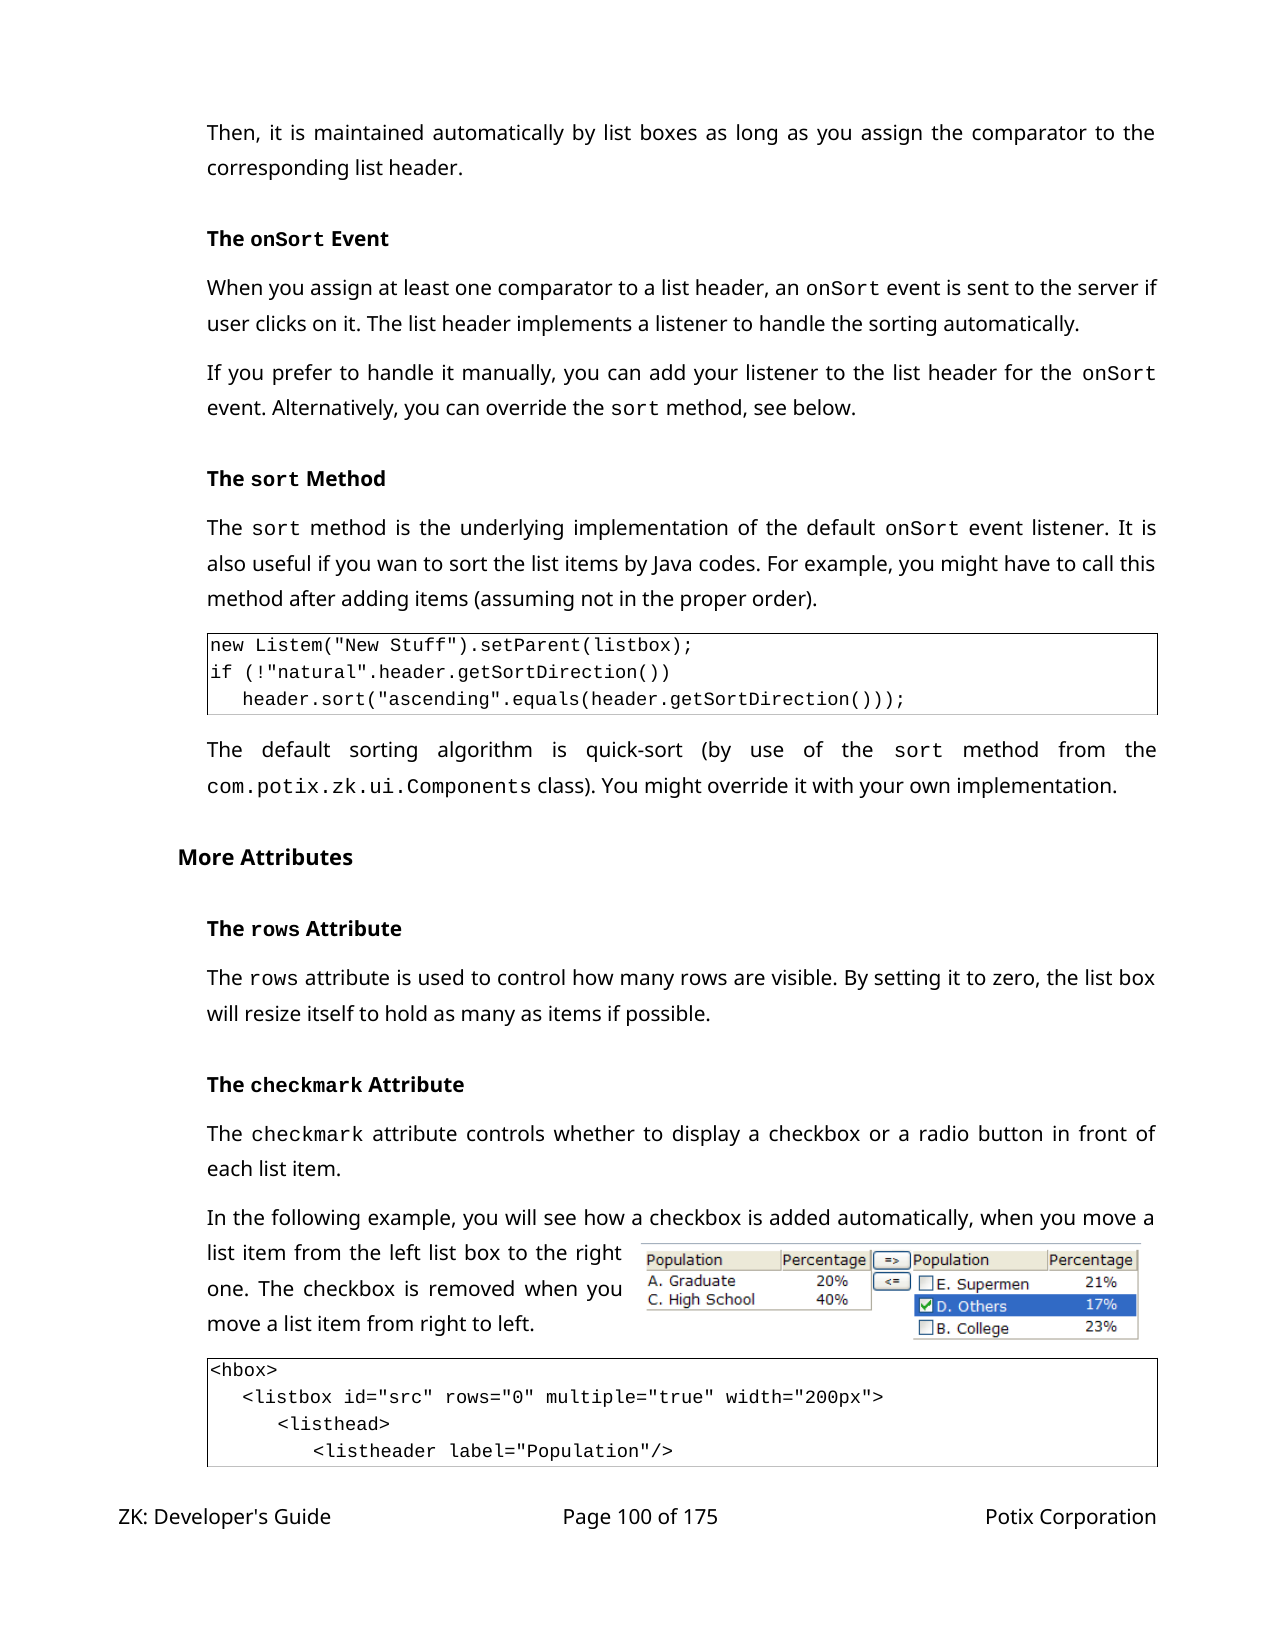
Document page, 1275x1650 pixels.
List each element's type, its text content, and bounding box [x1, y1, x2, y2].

text <hbox> [208, 1359, 1157, 1382]
subtitle The rows Attribute [207, 914, 1157, 943]
text When you assign at least one comparator to a list header, an onSort event is sent to the server if user clicks on it. The list header implements a listener to handle the sorting automatically. [207, 273, 1157, 337]
text The sort method is the underlying implementation of the default onSort event listener. It is also useful if you wan to sort the list items by Java codes. For example, you might have to call this method after adding items (assuming not in the proper order). [207, 513, 1157, 612]
text new Listem("New Stuff").setParent(listbox); [208, 634, 1157, 657]
text header.sort("ascending".equals(header.getSortDirection())); [208, 687, 1157, 714]
text In the following example, you will see how a checkbox is added automatically, when you move a list item from the left list box to the right one. The checkbox is removed when you move a list item from right to left. [207, 1203, 1157, 1337]
text <listbox id="src" rows="0" multiple="true" width="200px"> [208, 1385, 1157, 1409]
subtitle The onSort Event [207, 224, 1157, 253]
text <listhead> [208, 1412, 1157, 1436]
text The rows attribute is used to control how many rows are visible. By setting it to zero, the list box will resize itself to hold as many as items if possible. [207, 963, 1157, 1027]
text The checkmark attribute controls whether to display a checkbox or a radio button in front of each list item. [207, 1119, 1157, 1183]
picture [640, 1243, 1142, 1342]
subtitle The checkmark Attribute [207, 1070, 1157, 1098]
text Then, it is maintained automatically by list boxes as long as you assign the comparator to the corresponding list header. [207, 118, 1157, 182]
text If you prefer to handle it manually, you can add your listener to the list header for the onSort event. Alternatively, you can override the sort method, see below. [207, 358, 1157, 422]
subtitle More Attributes [177, 842, 1157, 872]
subtitle The sort Method [207, 464, 1157, 493]
text The default sorting algorithm is quick-sort (by use of the sort method from the com.potix.zk.ui.Components class). You might override it with your own implementation. [207, 735, 1157, 799]
text <listheader label="Population"/> [208, 1439, 1157, 1466]
text if (!"natural".header.getSortDirection()) [208, 660, 1157, 684]
